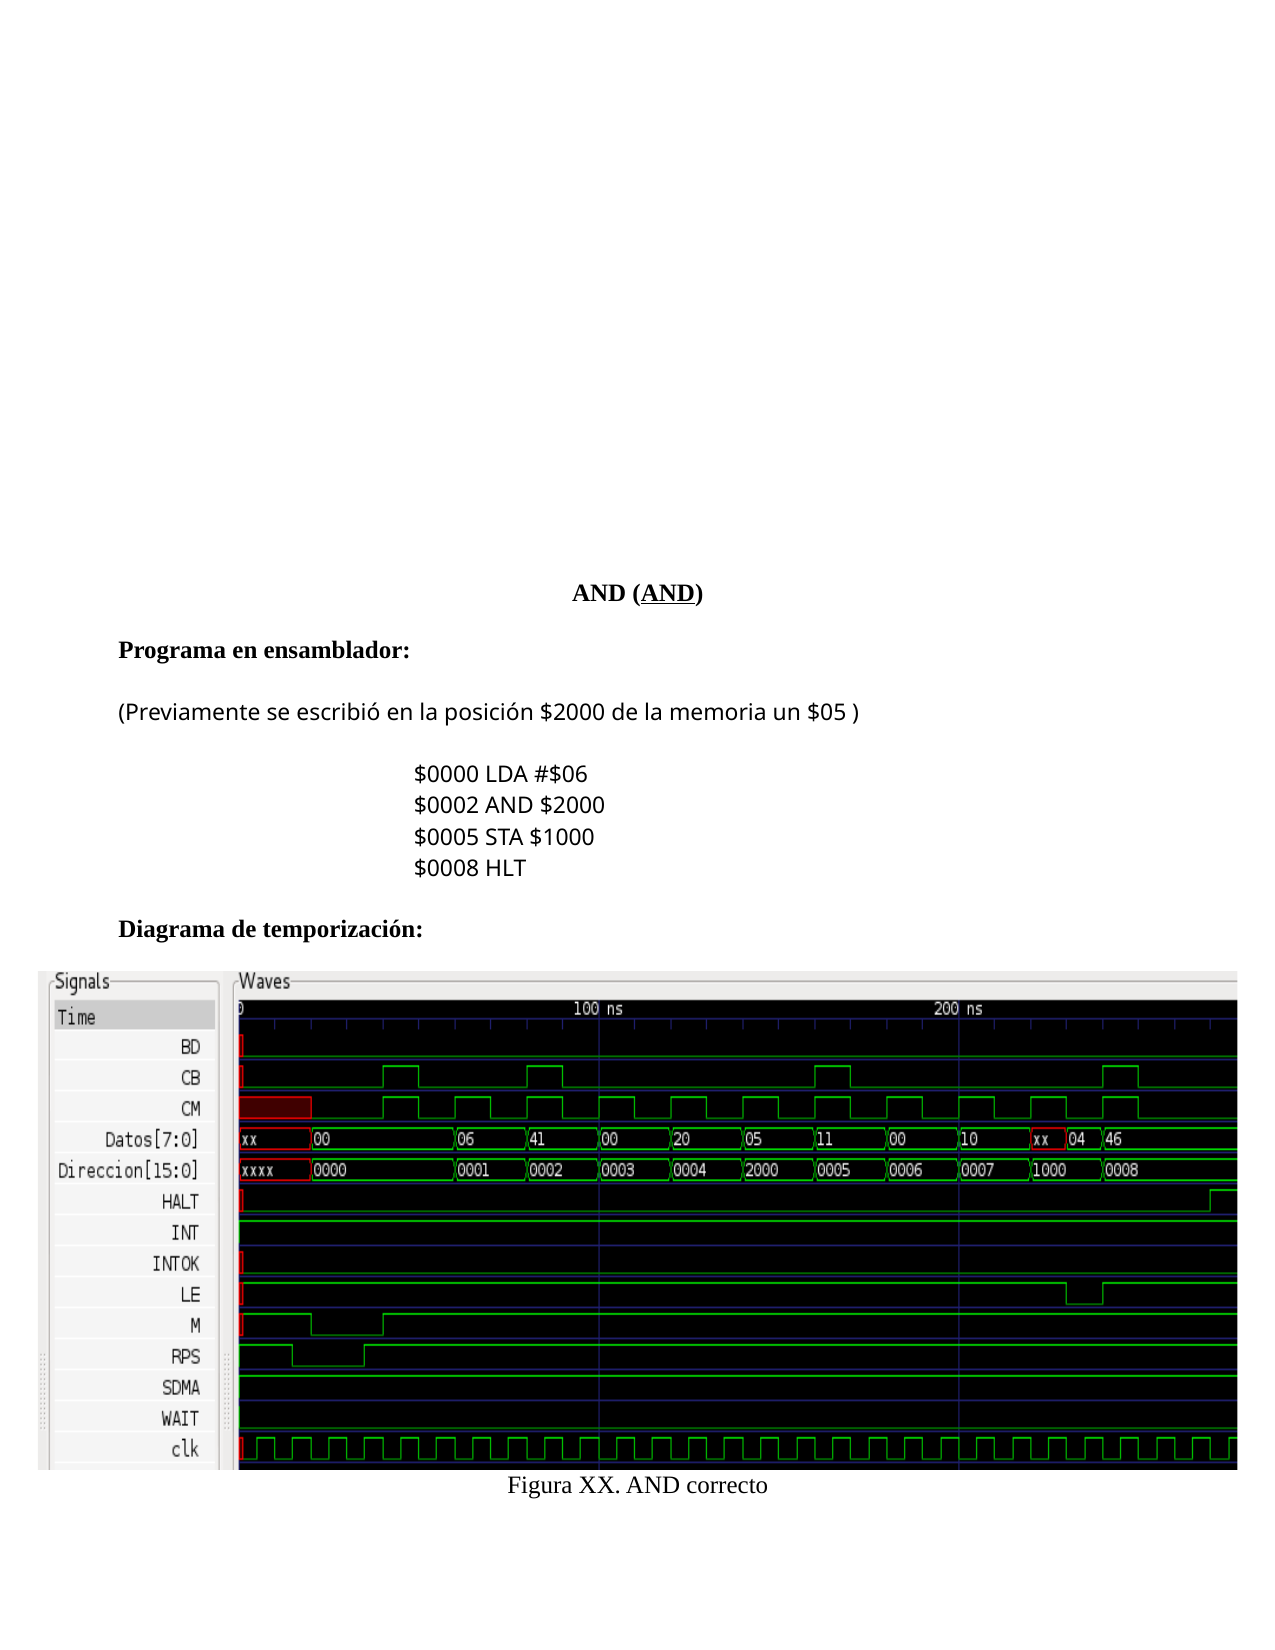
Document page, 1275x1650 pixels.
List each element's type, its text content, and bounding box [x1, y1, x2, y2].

picture [37, 971, 1238, 1470]
text $0000 LDA #$06 [118, 758, 1157, 789]
text AND (AND) [118, 578, 1157, 607]
text $0008 HLT [118, 852, 1157, 883]
text $0005 STA $1000 [118, 821, 1157, 852]
text Diagrama de temporización: [118, 914, 1157, 943]
text Figura XX. AND correcto [118, 1470, 1157, 1499]
text Programa en ensamblador: [118, 636, 1157, 664]
text $0002 AND $2000 [118, 789, 1157, 821]
text (Previamente se escribió en la posición $2000 de la memoria un $05 ) [118, 696, 1157, 727]
